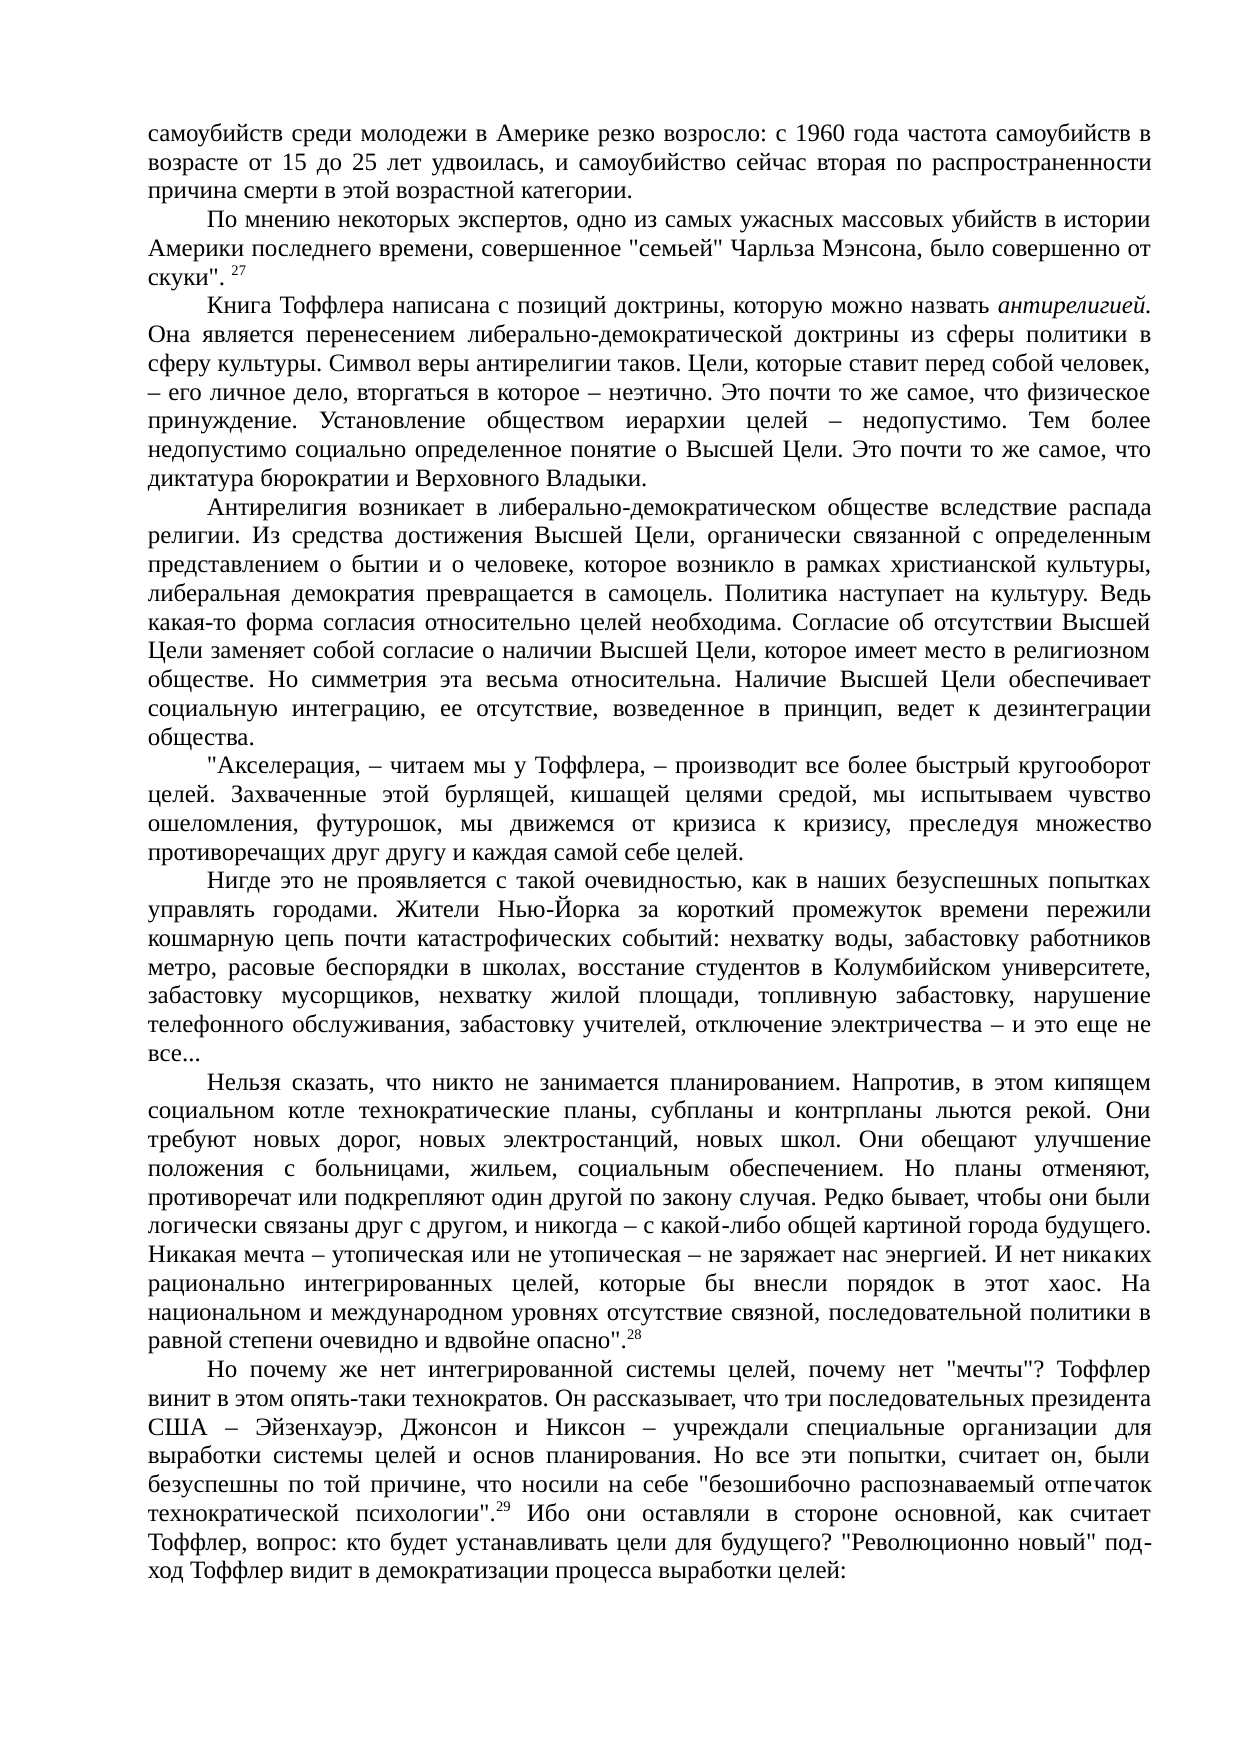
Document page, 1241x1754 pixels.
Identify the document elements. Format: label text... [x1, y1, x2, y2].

text Нигде это не проявляется с такой очевидностью, как в наших безуспешных попытках управлять городами. Жители Нью‑Йорка за короткий промежуток времени пережили кошмарную цепь почти катастрофических событий: нехватку воды, забастовку работников метро, расовые беспорядки в школах, восстание студентов в Колумбийском университете, забастовку мусорщиков, нехватку жилой площади, топливную забастовку, нарушение телефонного обслуживания, забастовку учителей, отключение электричества – и это еще не все... [148, 866, 1152, 1067]
text Книга Тоффлера написана с позиций доктрины, которую мож­но назвать антирелигией. Она является перенесением либераль­но‑демократической доктрины из сферы политики в сферу культуры. Символ веры антирелигии таков. Цели, которые ставит перед собой человек, – его личное дело, вторгаться в которое – неэтично. Это почти то же самое, что физическое принуждение. Установление обществом иерархии целей – недопустимо. Тем более недопустимо социально определенное понятие о Высшей Цели. Это почти то же самое, что диктатура бюрократии и Вер­ховного Владыки. [148, 291, 1152, 492]
text самоубийств среди молодежи в Америке резко возрос­ло: с 1960 года частота самоубийств в возрасте от 15 до 25 лет удвоилась, и самоубийство сейчас вторая по распространенно­сти причина смерти в этой возрастной категории. [148, 118, 1152, 204]
text Нельзя сказать, что никто не занимается планированием. Напротив, в этом кипящем социальном котле технократические планы, субпланы и контрпланы льются рекой. Они требуют новых дорог, новых электростанций, новых школ. Они обещают улучшение положения с больницами, жильем, социальным обеспечением. Но планы отменяют, противоречат или подкрепляют один другой по закону случая. Редко бывает, чтобы они были логически связаны друг с другом, и никогда – с какой‑либо общей картиной города будущего. Никакая мечта – утопиче­ская или не утопическая – не заряжает нас энергией. И нет ника­ких рационально интегрированных целей, которые бы внесли порядок в этот хаос. На национальном и международном уров­нях отсутствие связной, последовательной политики в равной степени очевидно и вдвойне опасно".28 [148, 1067, 1152, 1354]
text По мнению некоторых экспертов, одно из самых ужасных массовых убийств в истории Америки последнего времени, совершенное "семьей" Чарльза Мэнсона, было совершенно от скуки". 27 [148, 204, 1152, 291]
text Но почему же нет интегрированной системы целей, почему нет "мечты"? Тоффлер винит в этом опять‑таки технократов. Он рассказывает, что три последовательных президента США – Эйзенхауэр, Джонсон и Никсон – учреждали специальные орга­низации для выработки системы целей и основ планирования. Но все эти попытки, считает он, были безуспешны по той при­чине, что носили на себе "безошибочно распознаваемый отпе­чаток технократической психологии".29 Ибо они оставляли в стороне основной, как считает Тоффлер, вопрос: кто будет устанавливать цели для будущего? "Революционно новый" под­ход Тоффлер видит в демократизации процесса выработки це­лей: [148, 1354, 1152, 1584]
text "Акселерация, – читаем мы у Тоффлера, – производит все более быстрый кругооборот целей. Захваченные этой бурлящей, кишащей целями средой, мы испытываем чувство ошеломле­ния, футурошок, мы движемся от кризиса к кризису, пресле­дуя множество противоречащих друг другу и каждая самой себе целей. [148, 751, 1152, 866]
text Антирелигия возникает в либерально‑демократическом об­ществе вследствие распада религии. Из средства достижения Высшей Цели, органически связанной с определенным пред­ставлением о бытии и о человеке, которое возникло в рамках христианской культуры, либеральная демократия превращает­ся в самоцель. Политика наступает на культуру. Ведь какая‑то форма согласия относительно целей необходима. Согласие об отсутствии Высшей Цели заменяет собой согласие о наличии Высшей Цели, которое имеет место в религиозном обществе. Но симметрия эта весьма относительна. Наличие Высшей Цели обеспечивает социальную интеграцию, ее отсутствие, возведен­ное в принцип, ведет к дезинтеграции общества. [148, 492, 1152, 751]
